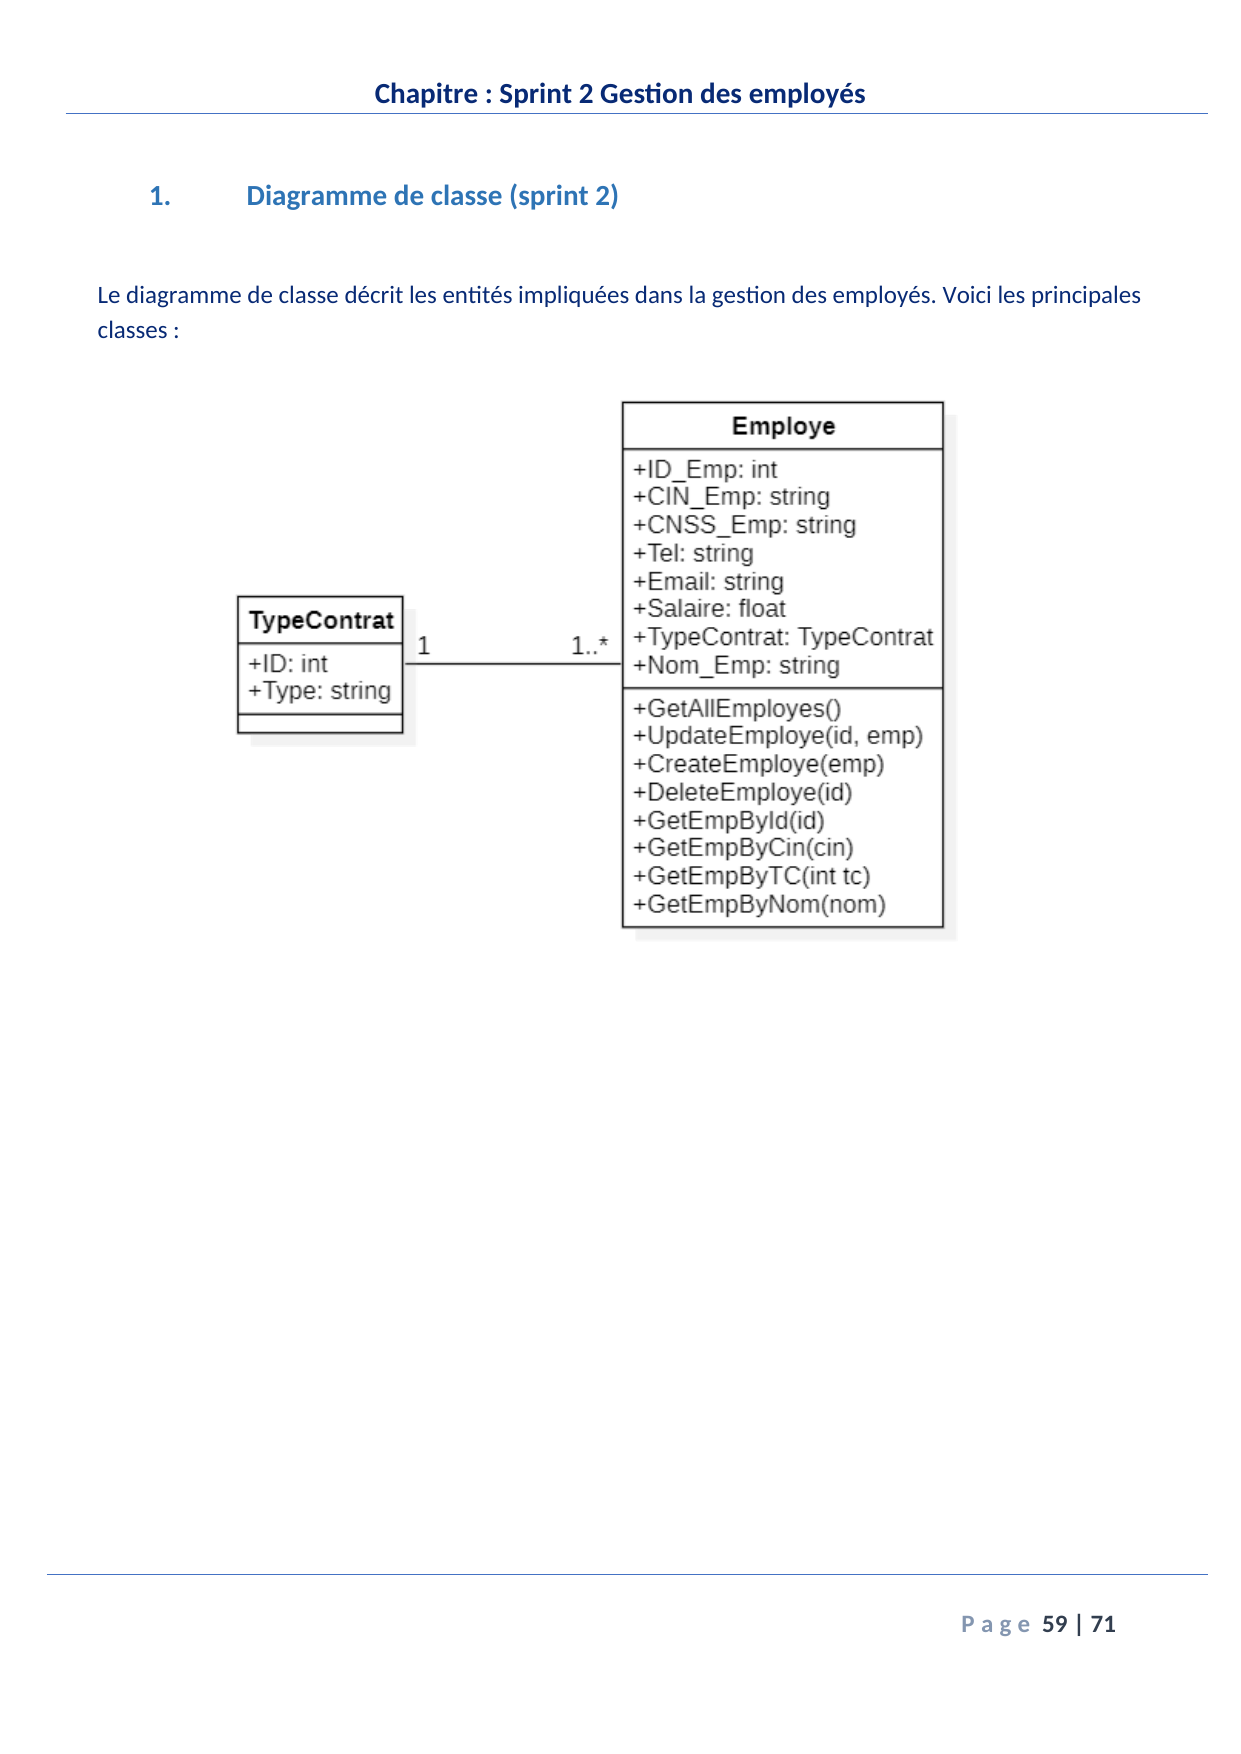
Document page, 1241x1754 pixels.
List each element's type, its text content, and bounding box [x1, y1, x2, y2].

subtitle Diagramme de classe (sprint 2) [171, 177, 1143, 212]
text Le diagramme de classe décrit les entités impliquées dans la gestion des employés. Voici les principales classes : [97, 279, 1143, 345]
